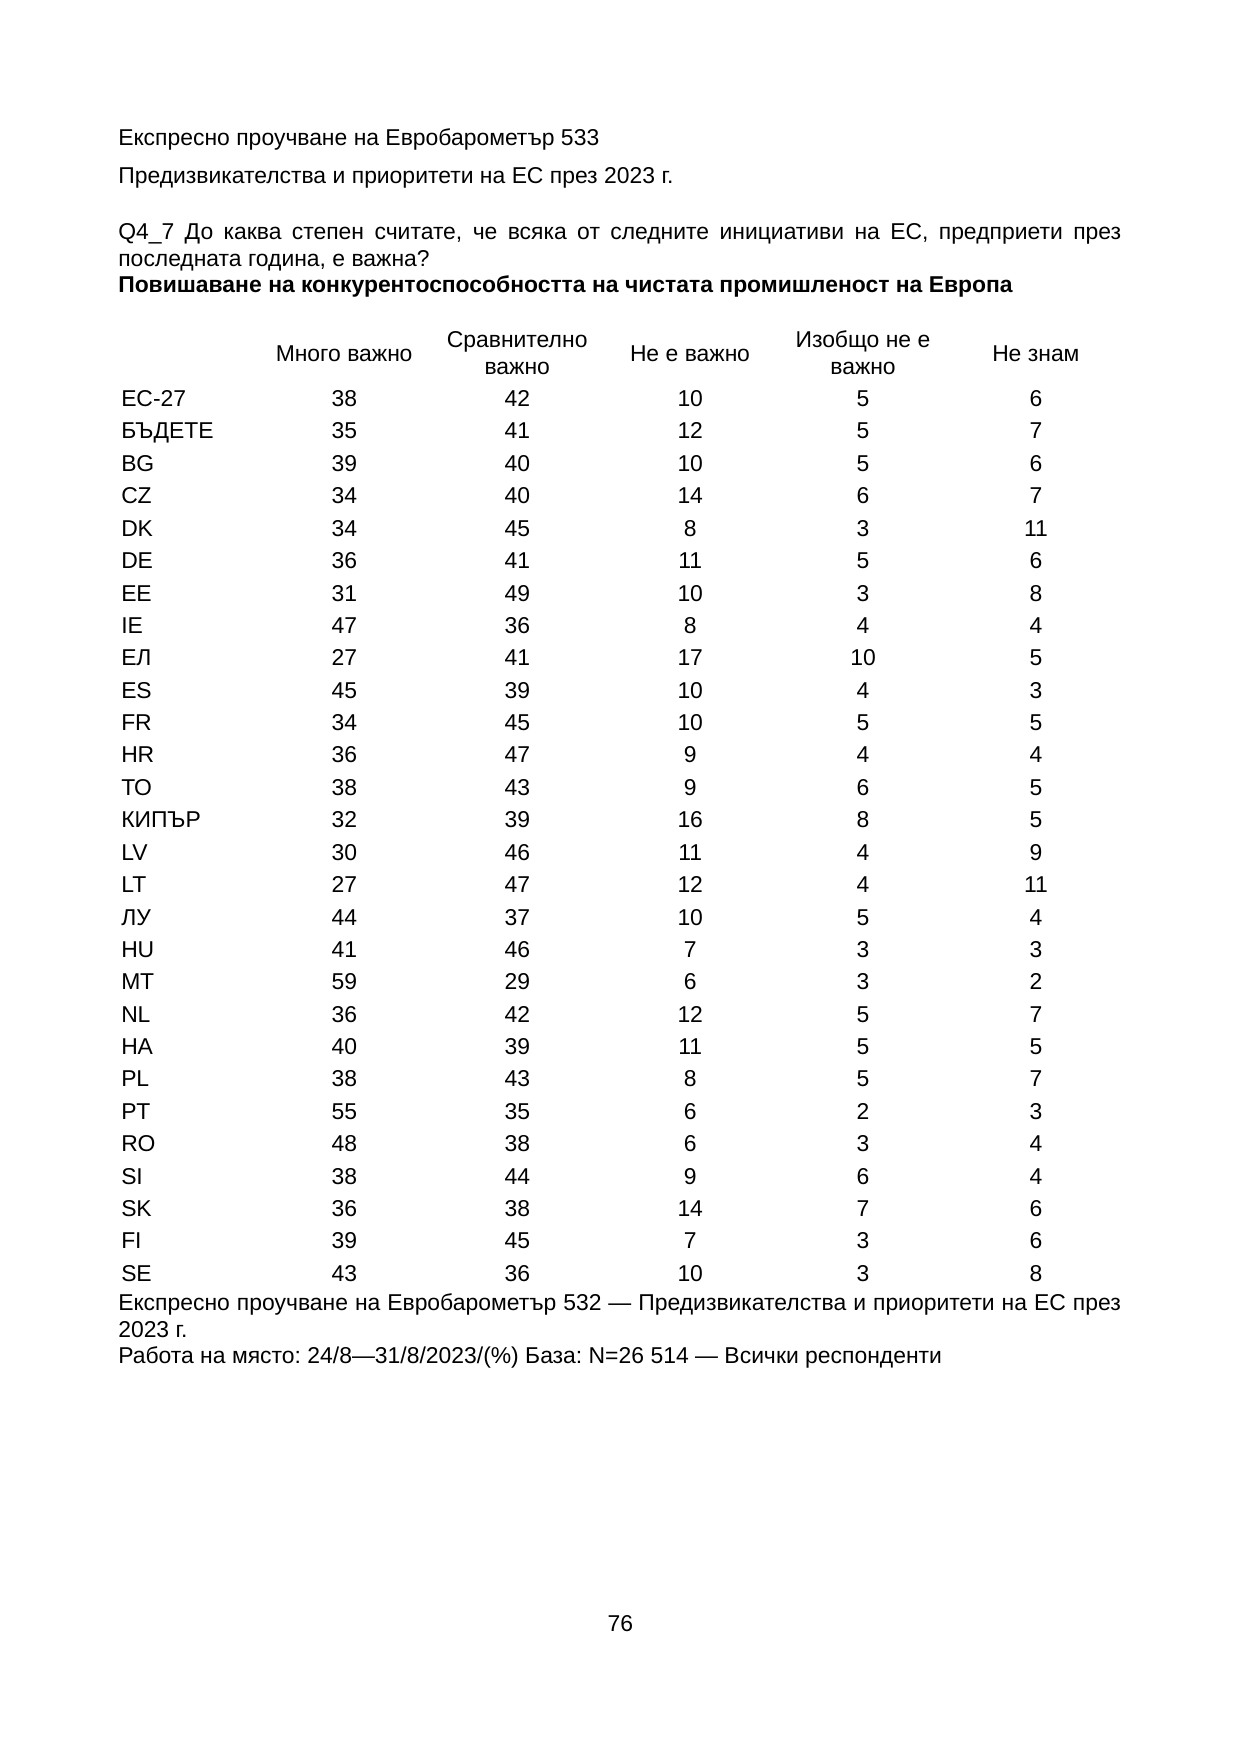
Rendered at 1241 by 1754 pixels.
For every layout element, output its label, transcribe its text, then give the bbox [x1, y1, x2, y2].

table_cell 47 [258, 609, 431, 641]
table_cell 7 [949, 1063, 1122, 1095]
table_cell 43 [258, 1257, 431, 1289]
table_cell 34 [258, 512, 431, 544]
table_cell 17 [604, 641, 776, 674]
table_cell 9 [604, 1160, 776, 1192]
table_cell 5 [776, 1063, 949, 1095]
table_cell 45 [431, 512, 603, 544]
table_cell 35 [258, 415, 431, 447]
table_cell 27 [258, 641, 431, 674]
table_cell 40 [258, 1030, 431, 1062]
table_cell 6 [949, 447, 1122, 479]
table_cell 4 [949, 1160, 1122, 1192]
table_cell 43 [431, 1063, 603, 1095]
table_cell 10 [604, 1257, 776, 1289]
table_cell 3 [949, 933, 1122, 965]
table_cell 11 [604, 836, 776, 868]
table_cell SK [118, 1192, 258, 1224]
table_cell 49 [431, 576, 603, 609]
table_cell 14 [604, 479, 776, 512]
text Работа на място: 24/8—31/8/2023/(%) База: N=26 514 — Всички респонденти [118, 1342, 1122, 1368]
table_cell 5 [776, 1030, 949, 1062]
table_cell 59 [258, 965, 431, 998]
table_cell 4 [776, 609, 949, 641]
table_cell 47 [431, 739, 603, 771]
table_cell 5 [776, 415, 949, 447]
table_cell 12 [604, 868, 776, 900]
table_cell 34 [258, 479, 431, 512]
table_cell 40 [431, 447, 603, 479]
table_cell LT [118, 868, 258, 900]
table_cell 8 [949, 576, 1122, 609]
table_cell 3 [776, 576, 949, 609]
table_cell 6 [604, 1095, 776, 1127]
table_cell 43 [431, 771, 603, 803]
table_cell 5 [949, 706, 1122, 738]
table_header Изобщо не е важно [776, 324, 949, 382]
table_cell 41 [258, 933, 431, 965]
table_cell DE [118, 544, 258, 576]
table_cell 10 [604, 674, 776, 706]
text Повишаване на конкурентоспособността на чистата промишленост на Европа [118, 271, 1122, 297]
table_cell БЪДЕТЕ [118, 415, 258, 447]
table_cell 34 [258, 706, 431, 738]
table_cell 30 [258, 836, 431, 868]
table_cell 38 [431, 1192, 603, 1224]
table_cell MT [118, 965, 258, 998]
table_cell FR [118, 706, 258, 738]
table_cell 36 [258, 739, 431, 771]
table_cell 3 [776, 512, 949, 544]
table_cell 29 [431, 965, 603, 998]
table_cell 35 [431, 1095, 603, 1127]
table_cell 44 [258, 900, 431, 933]
table_cell HU [118, 933, 258, 965]
table_cell 39 [258, 447, 431, 479]
table_cell 38 [258, 1160, 431, 1192]
table_cell SE [118, 1257, 258, 1289]
table_cell 10 [604, 447, 776, 479]
table_cell 46 [431, 933, 603, 965]
table_cell 14 [604, 1192, 776, 1224]
table_cell 8 [949, 1257, 1122, 1289]
table_cell 7 [604, 933, 776, 965]
table_cell 7 [949, 479, 1122, 512]
table_cell 8 [604, 609, 776, 641]
table_cell 6 [949, 1192, 1122, 1224]
table_cell IE [118, 609, 258, 641]
table_cell 4 [949, 609, 1122, 641]
table_cell 5 [949, 803, 1122, 836]
table_cell 7 [776, 1192, 949, 1224]
table_cell 41 [431, 544, 603, 576]
table_header Не знам [949, 324, 1122, 382]
table_cell PT [118, 1095, 258, 1127]
table_cell 9 [604, 739, 776, 771]
table_cell FI [118, 1224, 258, 1257]
table_cell 3 [776, 965, 949, 998]
table_cell 4 [776, 674, 949, 706]
table_cell BG [118, 447, 258, 479]
table_cell 11 [604, 544, 776, 576]
table_cell 55 [258, 1095, 431, 1127]
table_header Не е важно [604, 324, 776, 382]
table_cell 10 [604, 900, 776, 933]
table_cell 46 [431, 836, 603, 868]
table_cell PL [118, 1063, 258, 1095]
table_cell 42 [431, 382, 603, 414]
table_header Много важно [258, 324, 431, 382]
table_cell 7 [949, 998, 1122, 1030]
table_cell 5 [776, 544, 949, 576]
table_cell 6 [776, 771, 949, 803]
table_cell 31 [258, 576, 431, 609]
table_cell 37 [431, 900, 603, 933]
table_cell 12 [604, 998, 776, 1030]
table_cell КИПЪР [118, 803, 258, 836]
table_cell 8 [604, 512, 776, 544]
table_cell 44 [431, 1160, 603, 1192]
table_cell 41 [431, 415, 603, 447]
table_cell 4 [949, 1127, 1122, 1159]
table_cell 6 [604, 1127, 776, 1159]
table_header Сравнително важно [431, 324, 603, 382]
table_cell 3 [949, 674, 1122, 706]
table_cell ЕЛ [118, 641, 258, 674]
table_cell 3 [776, 933, 949, 965]
table_cell 38 [431, 1127, 603, 1159]
table_cell 41 [431, 641, 603, 674]
table_cell 27 [258, 868, 431, 900]
table_cell 5 [776, 447, 949, 479]
table_cell 45 [431, 1224, 603, 1257]
table_cell HR [118, 739, 258, 771]
table_cell 11 [949, 868, 1122, 900]
table_cell 36 [431, 1257, 603, 1289]
table_cell НА [118, 1030, 258, 1062]
table_cell 6 [949, 1224, 1122, 1257]
table_cell 5 [776, 382, 949, 414]
table_cell 6 [776, 1160, 949, 1192]
table_cell 11 [949, 512, 1122, 544]
table_cell DK [118, 512, 258, 544]
table_cell 10 [604, 576, 776, 609]
table_cell 4 [776, 836, 949, 868]
table_cell 47 [431, 868, 603, 900]
table_cell 9 [949, 836, 1122, 868]
table_cell 4 [776, 868, 949, 900]
table_cell LV [118, 836, 258, 868]
table_cell 39 [258, 1224, 431, 1257]
table_cell 12 [604, 415, 776, 447]
table_cell 48 [258, 1127, 431, 1159]
table_cell 10 [604, 382, 776, 414]
table_cell 36 [431, 609, 603, 641]
table_cell 5 [949, 771, 1122, 803]
table_cell 36 [258, 1192, 431, 1224]
table_cell 6 [776, 479, 949, 512]
table_cell 36 [258, 998, 431, 1030]
table_cell ЕС-27 [118, 382, 258, 414]
table_cell 5 [776, 998, 949, 1030]
table_cell SI [118, 1160, 258, 1192]
table_cell 4 [949, 900, 1122, 933]
table_cell 9 [604, 771, 776, 803]
table_cell 7 [604, 1224, 776, 1257]
table_cell 4 [776, 739, 949, 771]
table_cell ТО [118, 771, 258, 803]
table_cell 42 [431, 998, 603, 1030]
table_cell NL [118, 998, 258, 1030]
table_cell 6 [604, 965, 776, 998]
text Експресно проучване на Евробарометър 532 — Предизвикателства и приоритети на ЕС през 2023 г. [118, 1289, 1122, 1342]
table_cell 39 [431, 674, 603, 706]
table_cell 5 [949, 641, 1122, 674]
table_cell 8 [776, 803, 949, 836]
table_cell 5 [776, 900, 949, 933]
table_cell 38 [258, 382, 431, 414]
table_cell 45 [431, 706, 603, 738]
table_cell 10 [604, 706, 776, 738]
table_cell ES [118, 674, 258, 706]
table_cell 45 [258, 674, 431, 706]
table_cell 39 [431, 803, 603, 836]
table_cell 6 [949, 382, 1122, 414]
table_cell 6 [949, 544, 1122, 576]
table_cell RO [118, 1127, 258, 1159]
table_cell 3 [776, 1224, 949, 1257]
table_cell 39 [431, 1030, 603, 1062]
table_cell 3 [776, 1127, 949, 1159]
table_cell 4 [949, 739, 1122, 771]
table_header [118, 324, 258, 382]
table_cell 5 [776, 706, 949, 738]
table_cell 10 [776, 641, 949, 674]
table_cell 11 [604, 1030, 776, 1062]
table_cell 32 [258, 803, 431, 836]
table_cell 38 [258, 771, 431, 803]
table_cell 2 [949, 965, 1122, 998]
table_cell 38 [258, 1063, 431, 1095]
table_cell EE [118, 576, 258, 609]
table_cell CZ [118, 479, 258, 512]
table_cell 7 [949, 415, 1122, 447]
table_cell 40 [431, 479, 603, 512]
table_cell 3 [776, 1257, 949, 1289]
table_cell ЛУ [118, 900, 258, 933]
table_cell 8 [604, 1063, 776, 1095]
text Q4_7 До каква степен считате, че всяка от следните инициативи на ЕС, предприети през последната година, е важна? [118, 218, 1122, 271]
table_cell 2 [776, 1095, 949, 1127]
table_cell 5 [949, 1030, 1122, 1062]
table_cell 3 [949, 1095, 1122, 1127]
table_cell 16 [604, 803, 776, 836]
table_cell 36 [258, 544, 431, 576]
